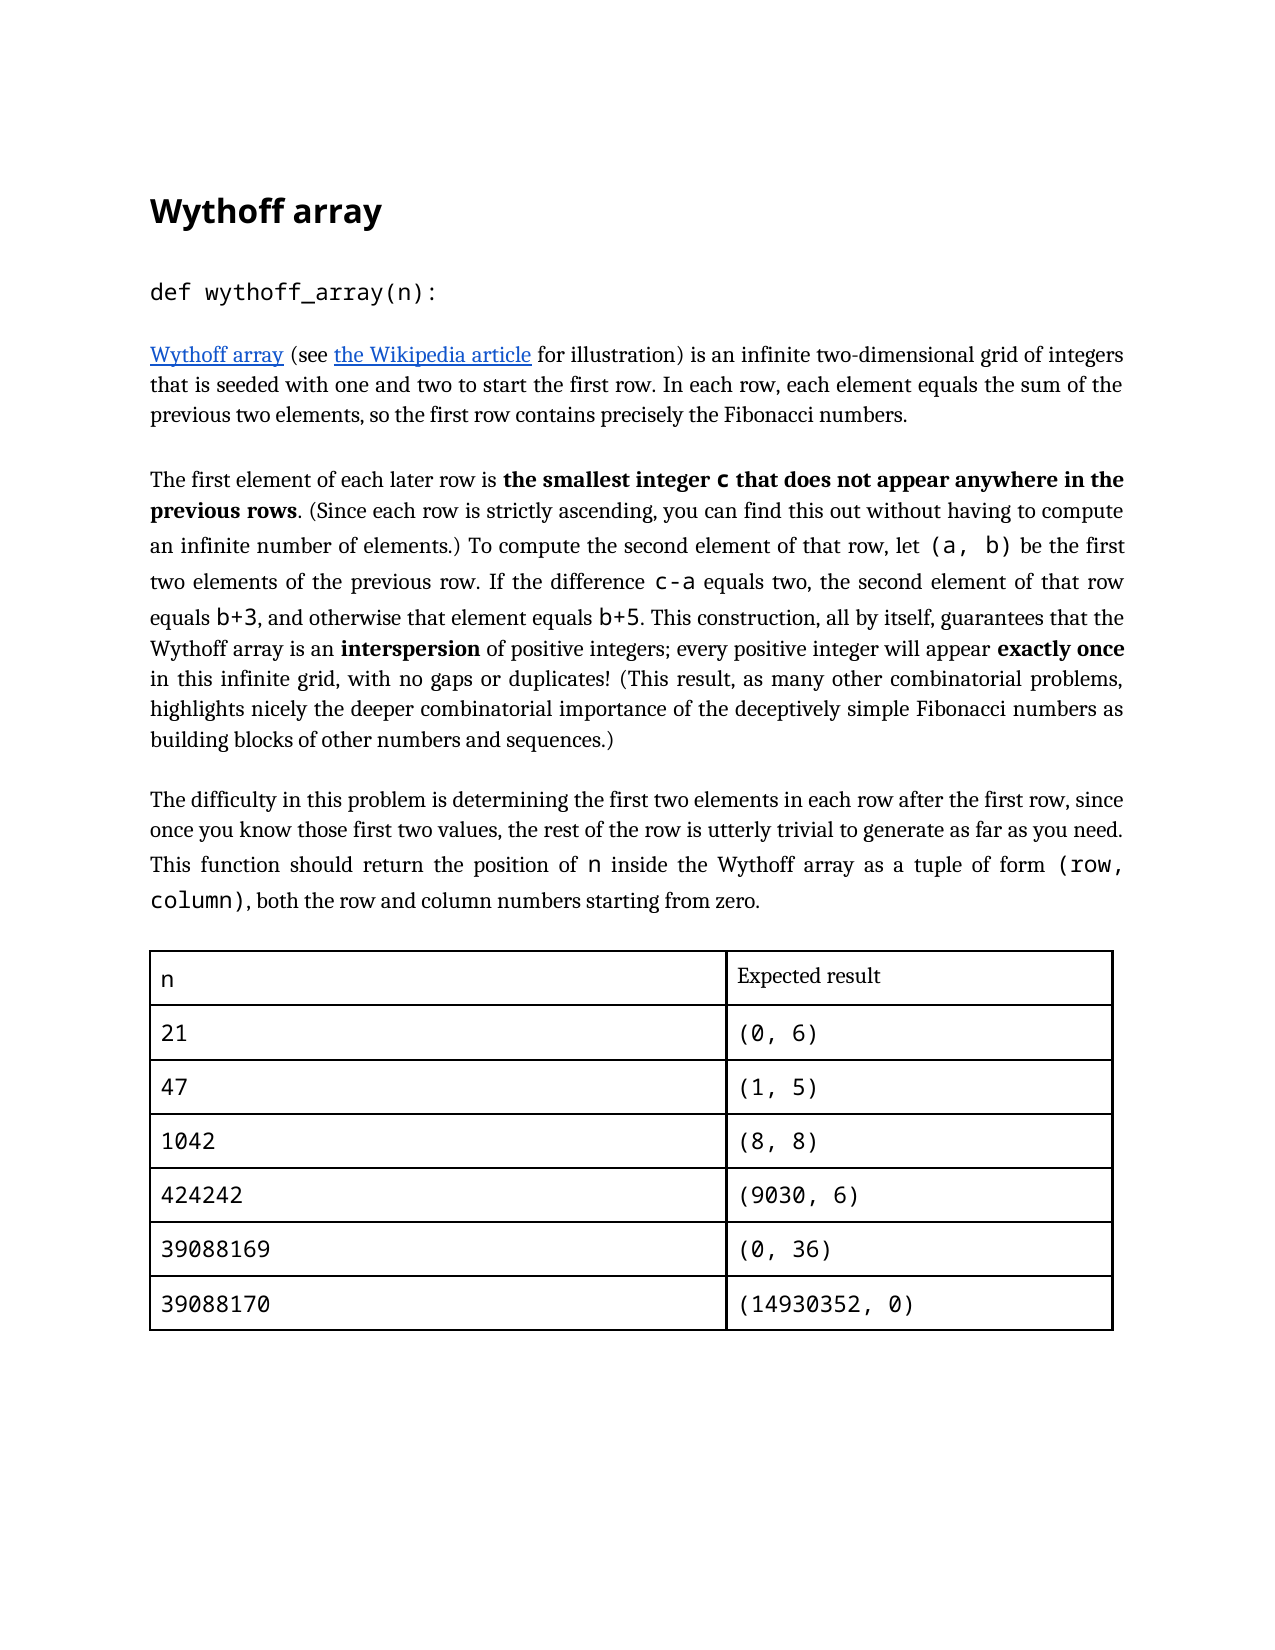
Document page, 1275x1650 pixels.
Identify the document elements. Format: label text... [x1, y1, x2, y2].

table_cell (0, 6) [728, 1006, 1111, 1058]
table_cell 39088170 [151, 1277, 725, 1329]
table_header Expected result [728, 952, 1111, 1004]
table_cell (14930352, 0) [728, 1277, 1111, 1329]
table_cell 21 [151, 1006, 725, 1058]
text def wythoff_array(n): [150, 276, 1125, 307]
table_cell (0, 36) [728, 1223, 1111, 1275]
table_cell (1, 5) [728, 1061, 1111, 1113]
text Wythoff array (see the Wikipedia article for illustration) is an infinite two-dimensional grid of integers that is seeded with one and two to start the first row. In each row, each element equals the sum of the previous two elements, so the first row contains precisely the Fibonacci numbers. [150, 342, 1125, 428]
table_cell 1042 [151, 1115, 725, 1167]
table_cell (9030, 6) [728, 1169, 1111, 1221]
text The difficulty in this problem is determining the first two elements in each row after the first row, since once you know those first two values, the rest of the row is utterly trivial to generate as far as you need. This function should return the position of n inside the Wythoff array as a tuple of form (row, column), both the row and column numbers starting from zero. [150, 787, 1125, 915]
subtitle Wythoff array [150, 187, 1125, 233]
table_cell 47 [151, 1061, 725, 1113]
table_cell 424242 [151, 1169, 725, 1221]
table_cell 39088169 [151, 1223, 725, 1275]
table_cell (8, 8) [728, 1115, 1111, 1167]
text The first element of each later row is the smallest integer c that does not appear anywhere in the previous rows. (Since each row is strictly ascending, you can find this out without having to compute an infinite number of elements.) To compute the second element of that row, let (a, b) be the first two elements of the previous row. If the difference c-a equals two, the second element of that row equals b+3, and otherwise that element equals b+5. This construction, all by itself, guarantees that the Wythoff array is an interspersion of positive integers; every positive integer will appear exactly once in this infinite grid, with no gaps or duplicates! (This result, as many other combinatorial problems, highlights nicely the deeper combinatorial importance of the deceptively simple Fibonacci numbers as building blocks of other numbers and sequences.) [150, 463, 1125, 753]
table_header n [151, 952, 725, 1004]
